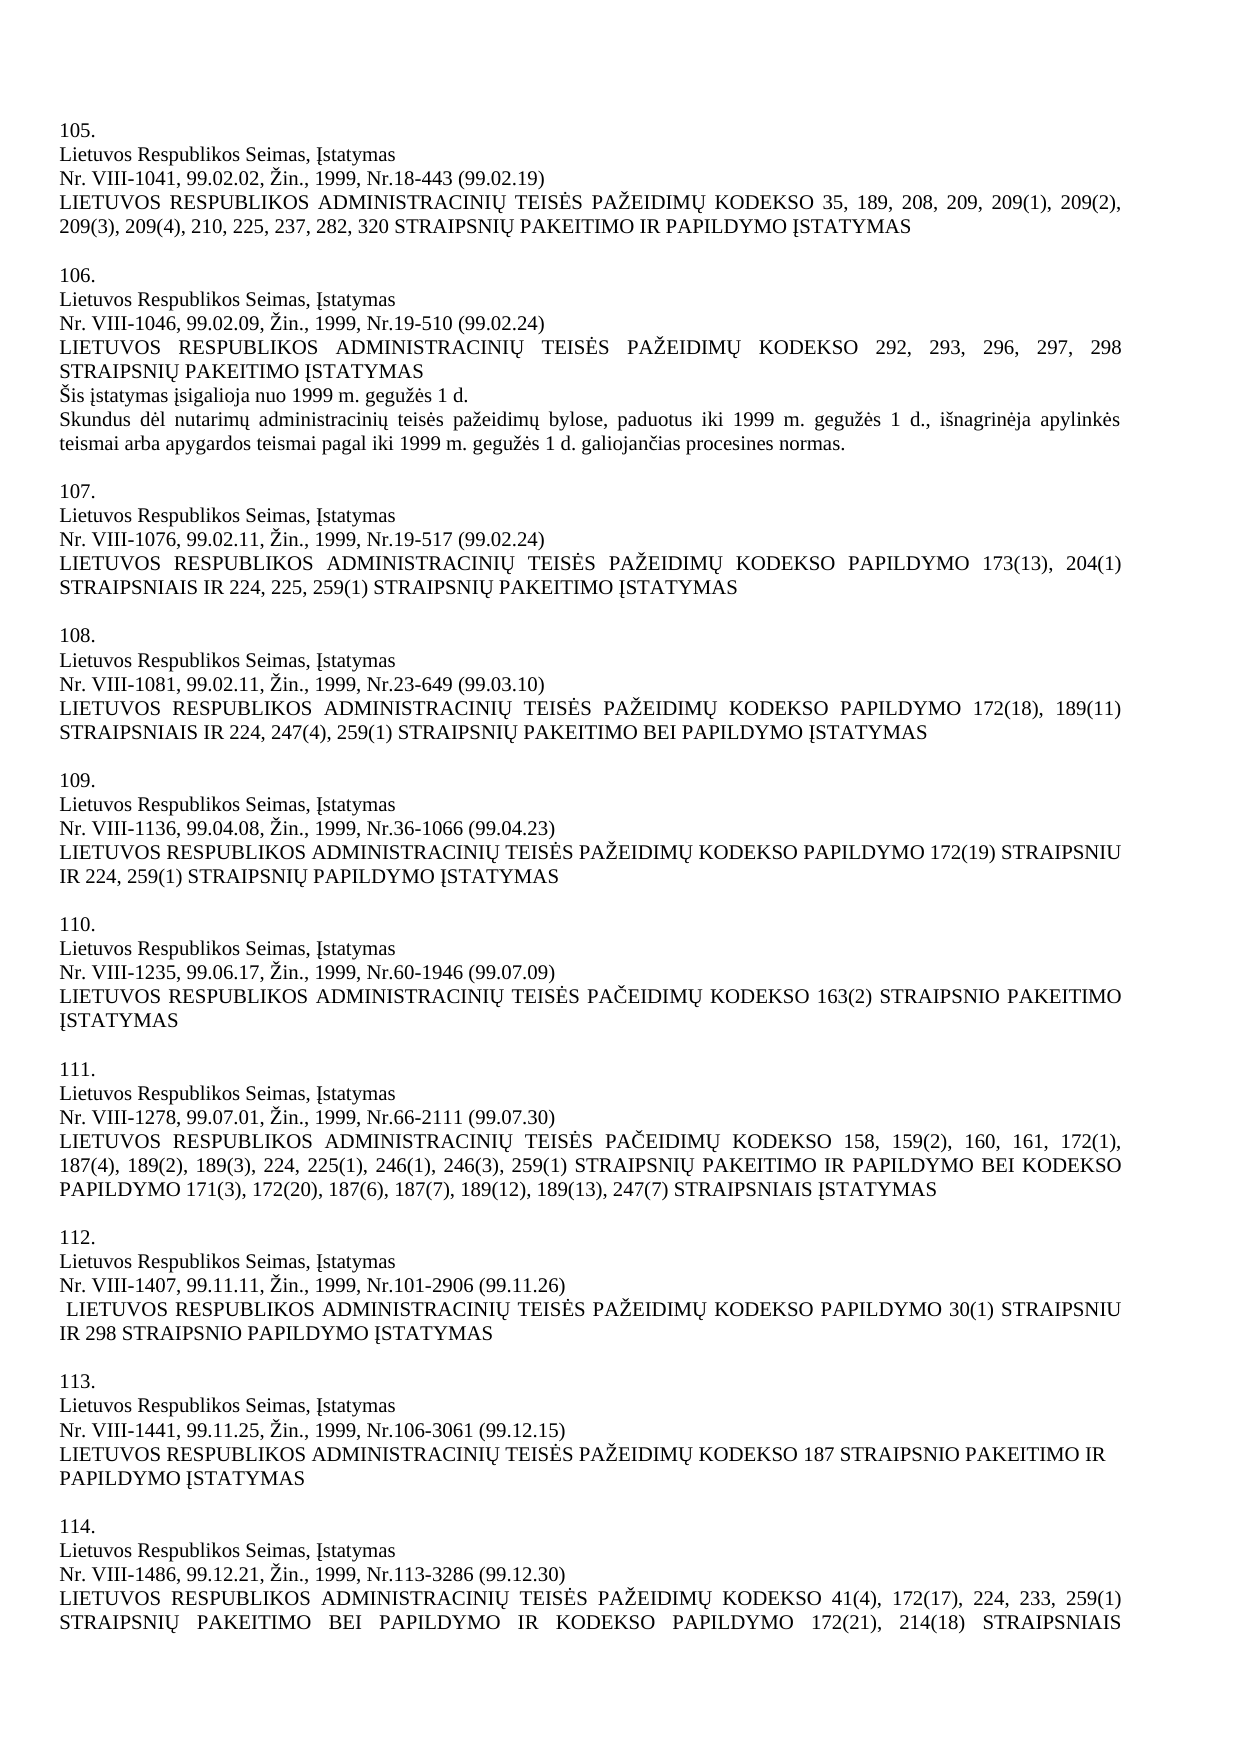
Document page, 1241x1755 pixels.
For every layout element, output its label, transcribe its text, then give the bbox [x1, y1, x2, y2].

text 110. [59, 912, 1122, 936]
text 109. [59, 768, 1122, 792]
text Nr. VIII-1136, 99.04.08, Žin., 1999, Nr.36-1066 (99.04.23) [59, 816, 1122, 840]
text Lietuvos Respublikos Seimas, Įstatymas [59, 503, 1122, 527]
text 114. [59, 1514, 1122, 1538]
text Nr. VIII-1486, 99.12.21, Žin., 1999, Nr.113-3286 (99.12.30) [59, 1562, 1122, 1586]
text 105. [59, 118, 1122, 142]
text LIETUVOS RESPUBLIKOS ADMINISTRACINIŲ TEISĖS PAŽEIDIMŲ KODEKSO PAPILDYMO 172(19) STRAIPSNIU IR 224, 259(1) STRAIPSNIŲ PAPILDYMO ĮSTATYMAS [59, 840, 1122, 888]
text Nr. VIII-1081, 99.02.11, Žin., 1999, Nr.23-649 (99.03.10) [59, 672, 1122, 696]
text 106. [59, 262, 1122, 287]
text 108. [59, 623, 1122, 647]
text LIETUVOS RESPUBLIKOS ADMINISTRACINIŲ TEISĖS PAČEIDIMŲ KODEKSO 158, 159(2), 160, 161, 172(1), 187(4), 189(2), 189(3), 224, 225(1), 246(1), 246(3), 259(1) STRAIPSNIŲ PAKEITIMO IR PAPILDYMO BEI KODEKSO PAPILDYMO 171(3), 172(20), 187(6), 187(7), 189(12), 189(13), 247(7) STRAIPSNIAIS ĮSTATYMAS [59, 1129, 1122, 1201]
text LIETUVOS RESPUBLIKOS ADMINISTRACINIŲ TEISĖS PAŽEIDIMŲ KODEKSO 292, 293, 296, 297, 298 STRAIPSNIŲ PAKEITIMO ĮSTATYMAS [59, 335, 1122, 383]
text Skundus dėl nutarimų administracinių teisės pažeidimų bylose, paduotus iki 1999 m. gegužės 1 d., išnagrinėja apylinkės teismai arba apygardos teismai pagal iki 1999 m. gegužės 1 d. galiojančias procesines normas. [59, 407, 1122, 455]
text Nr. VIII-1441, 99.11.25, Žin., 1999, Nr.106-3061 (99.12.15) [59, 1417, 1122, 1442]
text LIETUVOS RESPUBLIKOS ADMINISTRACINIŲ TEISĖS PAŽEIDIMŲ KODEKSO PAPILDYMO 173(13), 204(1) STRAIPSNIAIS IR 224, 225, 259(1) STRAIPSNIŲ PAKEITIMO ĮSTATYMAS [59, 551, 1122, 599]
text Nr. VIII-1278, 99.07.01, Žin., 1999, Nr.66-2111 (99.07.30) [59, 1105, 1122, 1129]
text LIETUVOS RESPUBLIKOS ADMINISTRACINIŲ TEISĖS PAŽEIDIMŲ KODEKSO 35, 189, 208, 209, 209(1), 209(2), 209(3), 209(4), 210, 225, 237, 282, 320 STRAIPSNIŲ PAKEITIMO IR PAPILDYMO ĮSTATYMAS [59, 190, 1122, 238]
text Lietuvos Respublikos Seimas, Įstatymas [59, 287, 1122, 311]
text LIETUVOS RESPUBLIKOS ADMINISTRACINIŲ TEISĖS PAŽEIDIMŲ KODEKSO PAPILDYMO 172(18), 189(11) STRAIPSNIAIS IR 224, 247(4), 259(1) STRAIPSNIŲ PAKEITIMO BEI PAPILDYMO ĮSTATYMAS [59, 696, 1122, 744]
text Nr. VIII-1076, 99.02.11, Žin., 1999, Nr.19-517 (99.02.24) [59, 527, 1122, 551]
text Lietuvos Respublikos Seimas, Įstatymas [59, 792, 1122, 816]
text 111. [59, 1057, 1122, 1081]
text 112. [59, 1225, 1122, 1249]
text Lietuvos Respublikos Seimas, Įstatymas [59, 1393, 1122, 1417]
text 107. [59, 479, 1122, 503]
text Nr. VIII-1046, 99.02.09, Žin., 1999, Nr.19-510 (99.02.24) [59, 311, 1122, 335]
text Šis įstatymas įsigalioja nuo 1999 m. gegužės 1 d. [59, 383, 1122, 407]
text Nr. VIII-1041, 99.02.02, Žin., 1999, Nr.18-443 (99.02.19) [59, 166, 1122, 190]
text Lietuvos Respublikos Seimas, Įstatymas [59, 142, 1122, 166]
text LIETUVOS RESPUBLIKOS ADMINISTRACINIŲ TEISĖS PAŽEIDIMŲ KODEKSO 187 STRAIPSNIO PAKEITIMO IR PAPILDYMO ĮSTATYMAS [59, 1442, 1122, 1490]
text Lietuvos Respublikos Seimas, Įstatymas [59, 1081, 1122, 1105]
text Lietuvos Respublikos Seimas, Įstatymas [59, 936, 1122, 960]
text LIETUVOS RESPUBLIKOS ADMINISTRACINIŲ TEISĖS PAŽEIDIMŲ KODEKSO PAPILDYMO 30(1) STRAIPSNIU IR 298 STRAIPSNIO PAPILDYMO ĮSTATYMAS [59, 1297, 1122, 1345]
text 113. [59, 1369, 1122, 1393]
text Nr. VIII-1407, 99.11.11, Žin., 1999, Nr.101-2906 (99.11.26) [59, 1273, 1122, 1297]
text LIETUVOS RESPUBLIKOS ADMINISTRACINIŲ TEISĖS PAČEIDIMŲ KODEKSO 163(2) STRAIPSNIO PAKEITIMO ĮSTATYMAS [59, 984, 1122, 1032]
text Nr. VIII-1235, 99.06.17, Žin., 1999, Nr.60-1946 (99.07.09) [59, 960, 1122, 984]
text Lietuvos Respublikos Seimas, Įstatymas [59, 1249, 1122, 1273]
text Lietuvos Respublikos Seimas, Įstatymas [59, 1538, 1122, 1562]
text LIETUVOS RESPUBLIKOS ADMINISTRACINIŲ TEISĖS PAŽEIDIMŲ KODEKSO 41(4), 172(17), 224, 233, 259(1) STRAIPSNIŲ PAKEITIMO BEI PAPILDYMO IR KODEKSO PAPILDYMO 172(21), 214(18) STRAIPSNIAIS [59, 1586, 1122, 1634]
text Lietuvos Respublikos Seimas, Įstatymas [59, 647, 1122, 672]
